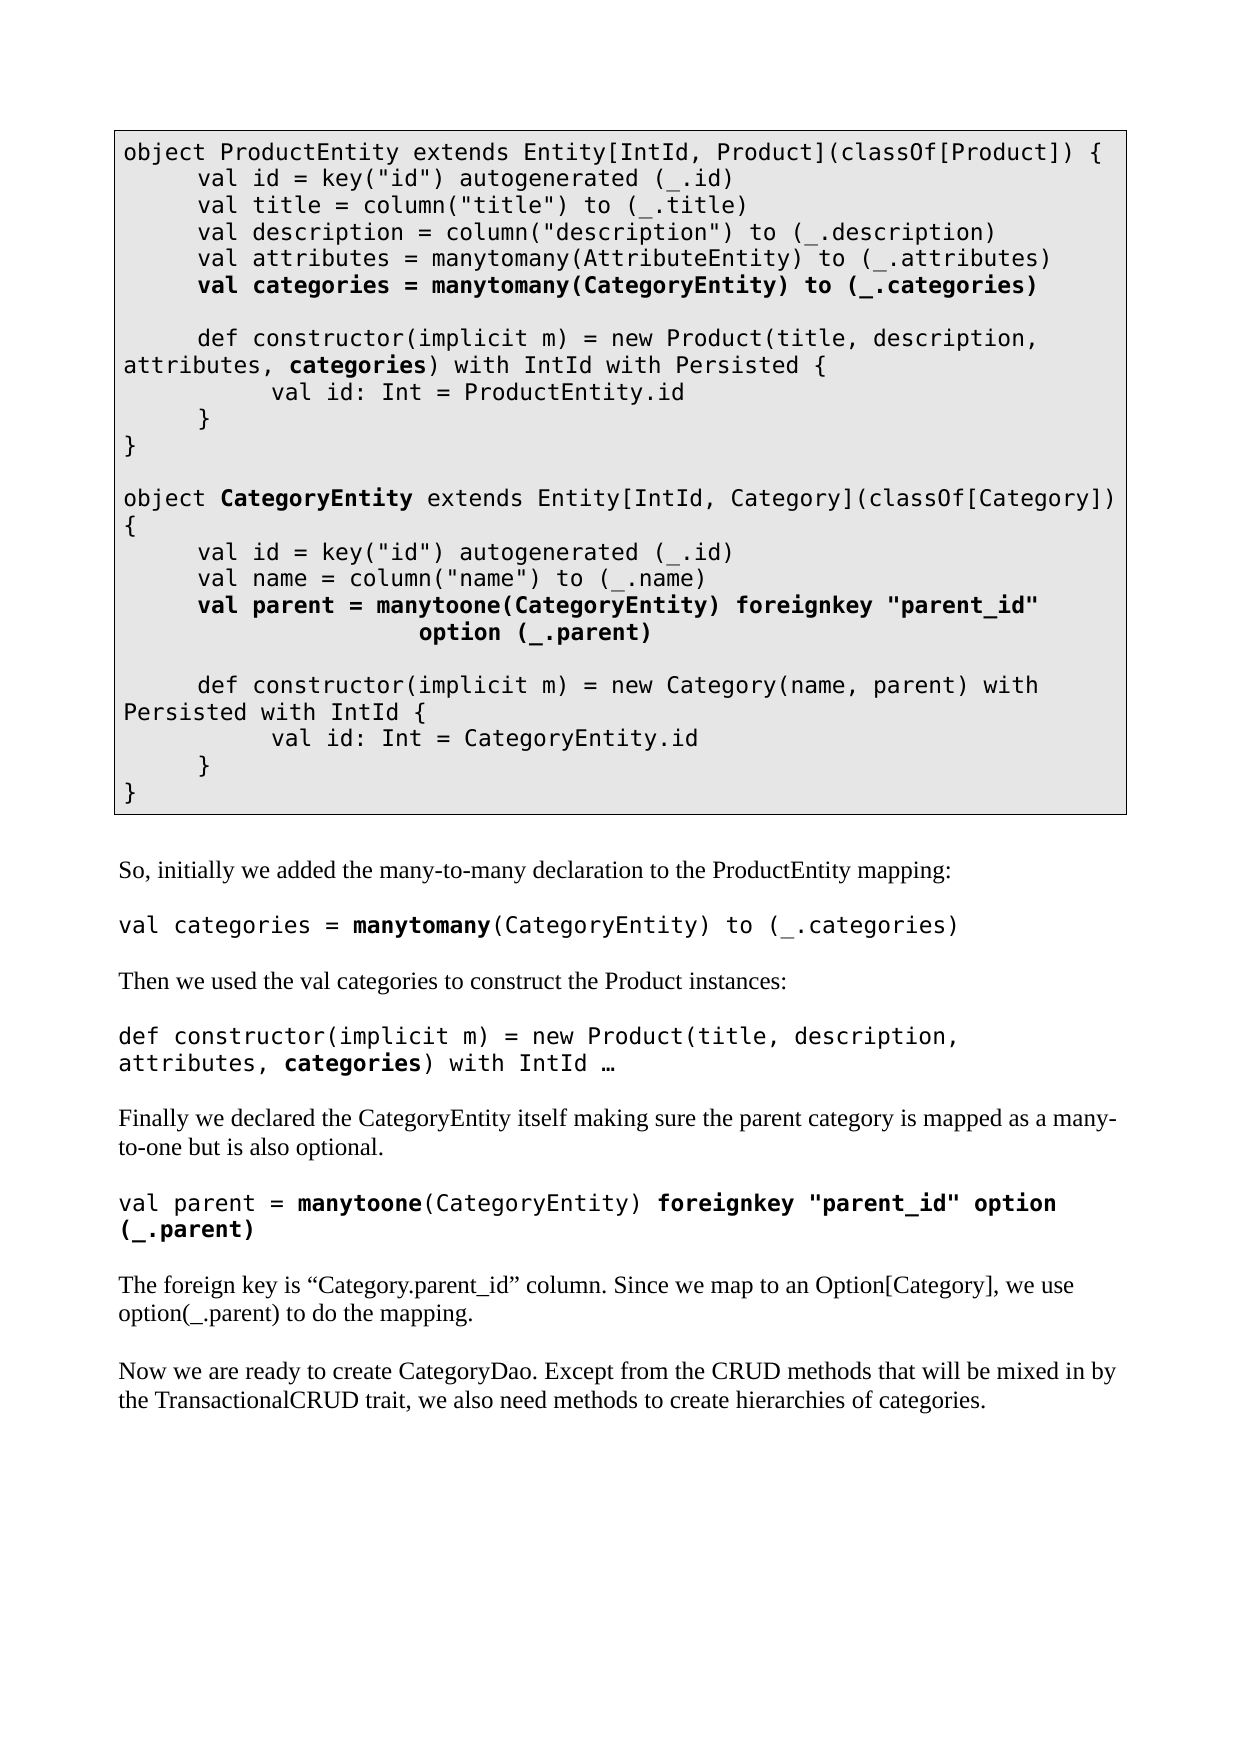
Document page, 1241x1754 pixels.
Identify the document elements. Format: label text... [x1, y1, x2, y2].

text } [123, 432, 1117, 459]
text def constructor(implicit m) = new Product(title, description, attributes, categories) with IntId … [118, 1023, 1122, 1077]
text Now we are ready to create CategoryDao. Except from the CRUD methods that will be mixed in by the TransactionalCRUD trait, we also need methods to create hierarchies of categories. [118, 1356, 1122, 1413]
text object CategoryEntity extends Entity[IntId, Category](classOf[Category]) { [123, 486, 1117, 539]
text So, initially we added the many-to-many declaration to the ProductEntity mapping: [118, 855, 1122, 884]
text The foreign key is “Category.parent_id” column. Since we map to an Option[Category], we use option(_.parent) to do the mapping. [118, 1270, 1122, 1327]
text val categories = manytomany(CategoryEntity) to (_.categories) [118, 913, 1122, 939]
text def constructor(implicit m) = new Product(title, description, attributes, categories) with IntId with Persisted { [123, 326, 1117, 379]
text val parent = manytoone(CategoryEntity) foreignkey "parent_id" [123, 592, 1117, 619]
text val id: Int = CategoryEntity.id [123, 726, 1117, 752]
text val id = key("id") autogenerated (_.id) [123, 166, 1117, 192]
text val attributes = manytomany(AttributeEntity) to (_.attributes) [123, 246, 1117, 272]
text } [123, 406, 1117, 432]
text val categories = manytomany(CategoryEntity) to (_.categories) [123, 272, 1117, 299]
text Then we used the val categories to construct the Product instances: [118, 966, 1122, 995]
text option (_.parent) [123, 619, 1117, 646]
text val name = column("name") to (_.name) [123, 566, 1117, 592]
text val parent = manytoone(CategoryEntity) foreignkey "parent_id" option (_.parent) [118, 1190, 1122, 1243]
text Finally we declared the CategoryEntity itself making sure the parent category is mapped as a many-to-one but is also optional. [118, 1103, 1122, 1161]
text val id = key("id") autogenerated (_.id) [123, 539, 1117, 566]
text } [123, 779, 1117, 806]
text val description = column("description") to (_.description) [123, 219, 1117, 246]
text } [123, 752, 1117, 779]
text object ProductEntity extends Entity[IntId, Product](classOf[Product]) { [123, 139, 1117, 166]
text def constructor(implicit m) = new Category(name, parent) with Persisted with IntId { [123, 672, 1117, 726]
text val id: Int = ProductEntity.id [123, 379, 1117, 406]
text val title = column("title") to (_.title) [123, 192, 1117, 219]
